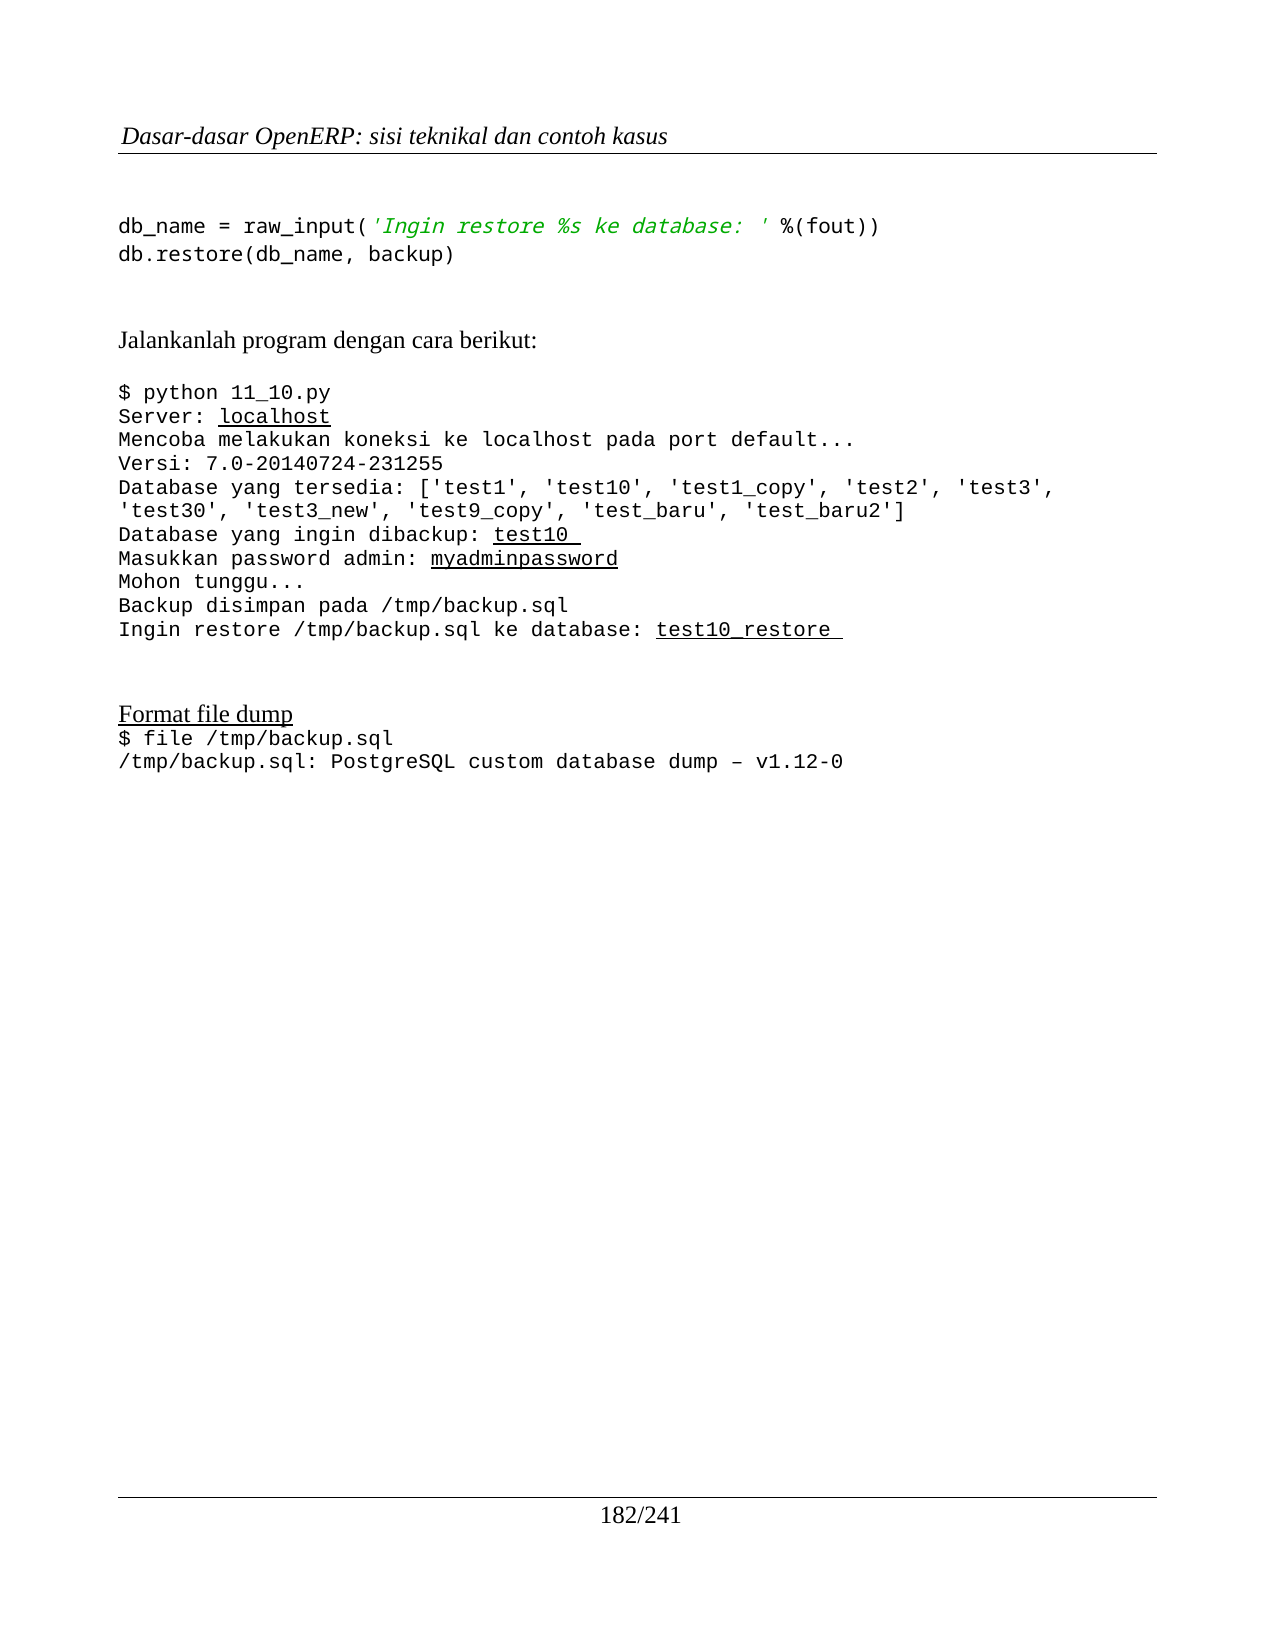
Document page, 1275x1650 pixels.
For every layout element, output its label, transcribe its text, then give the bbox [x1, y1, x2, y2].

text $ python 11_10.py [118, 382, 1157, 406]
text Mencoba melakukan koneksi ke localhost pada port default... [118, 429, 1157, 453]
text Database yang ingin dibackup: test10 [118, 524, 1157, 548]
text Jalankanlah program dengan cara berikut: [118, 325, 1157, 354]
text Ingin restore /tmp/backup.sql ke database: test10_restore [118, 619, 1157, 642]
text $ file /tmp/backup.sql [118, 728, 1157, 752]
text Format file dump [118, 699, 1157, 728]
text Versi: 7.0-20140724-231255 [118, 453, 1157, 477]
text Database yang tersedia: ['test1', 'test10', 'test1_copy', 'test2', 'test3', 'test30', 'test3_new', 'test9_copy', 'test_baru', 'test_baru2'] [118, 477, 1157, 524]
text db.restore(db_name, backup) [118, 239, 1157, 268]
text Server: localhost [118, 406, 1157, 429]
text Masukkan password admin: myadminpassword [118, 548, 1157, 571]
text /tmp/backup.sql: PostgreSQL custom database dump – v1.12-0 [118, 752, 1157, 775]
text db_name = raw_input('Ingin restore %s ke database: ' %(fout)) [118, 211, 1157, 239]
text Mohon tunggu... [118, 571, 1157, 595]
text Backup disimpan pada /tmp/backup.sql [118, 595, 1157, 619]
